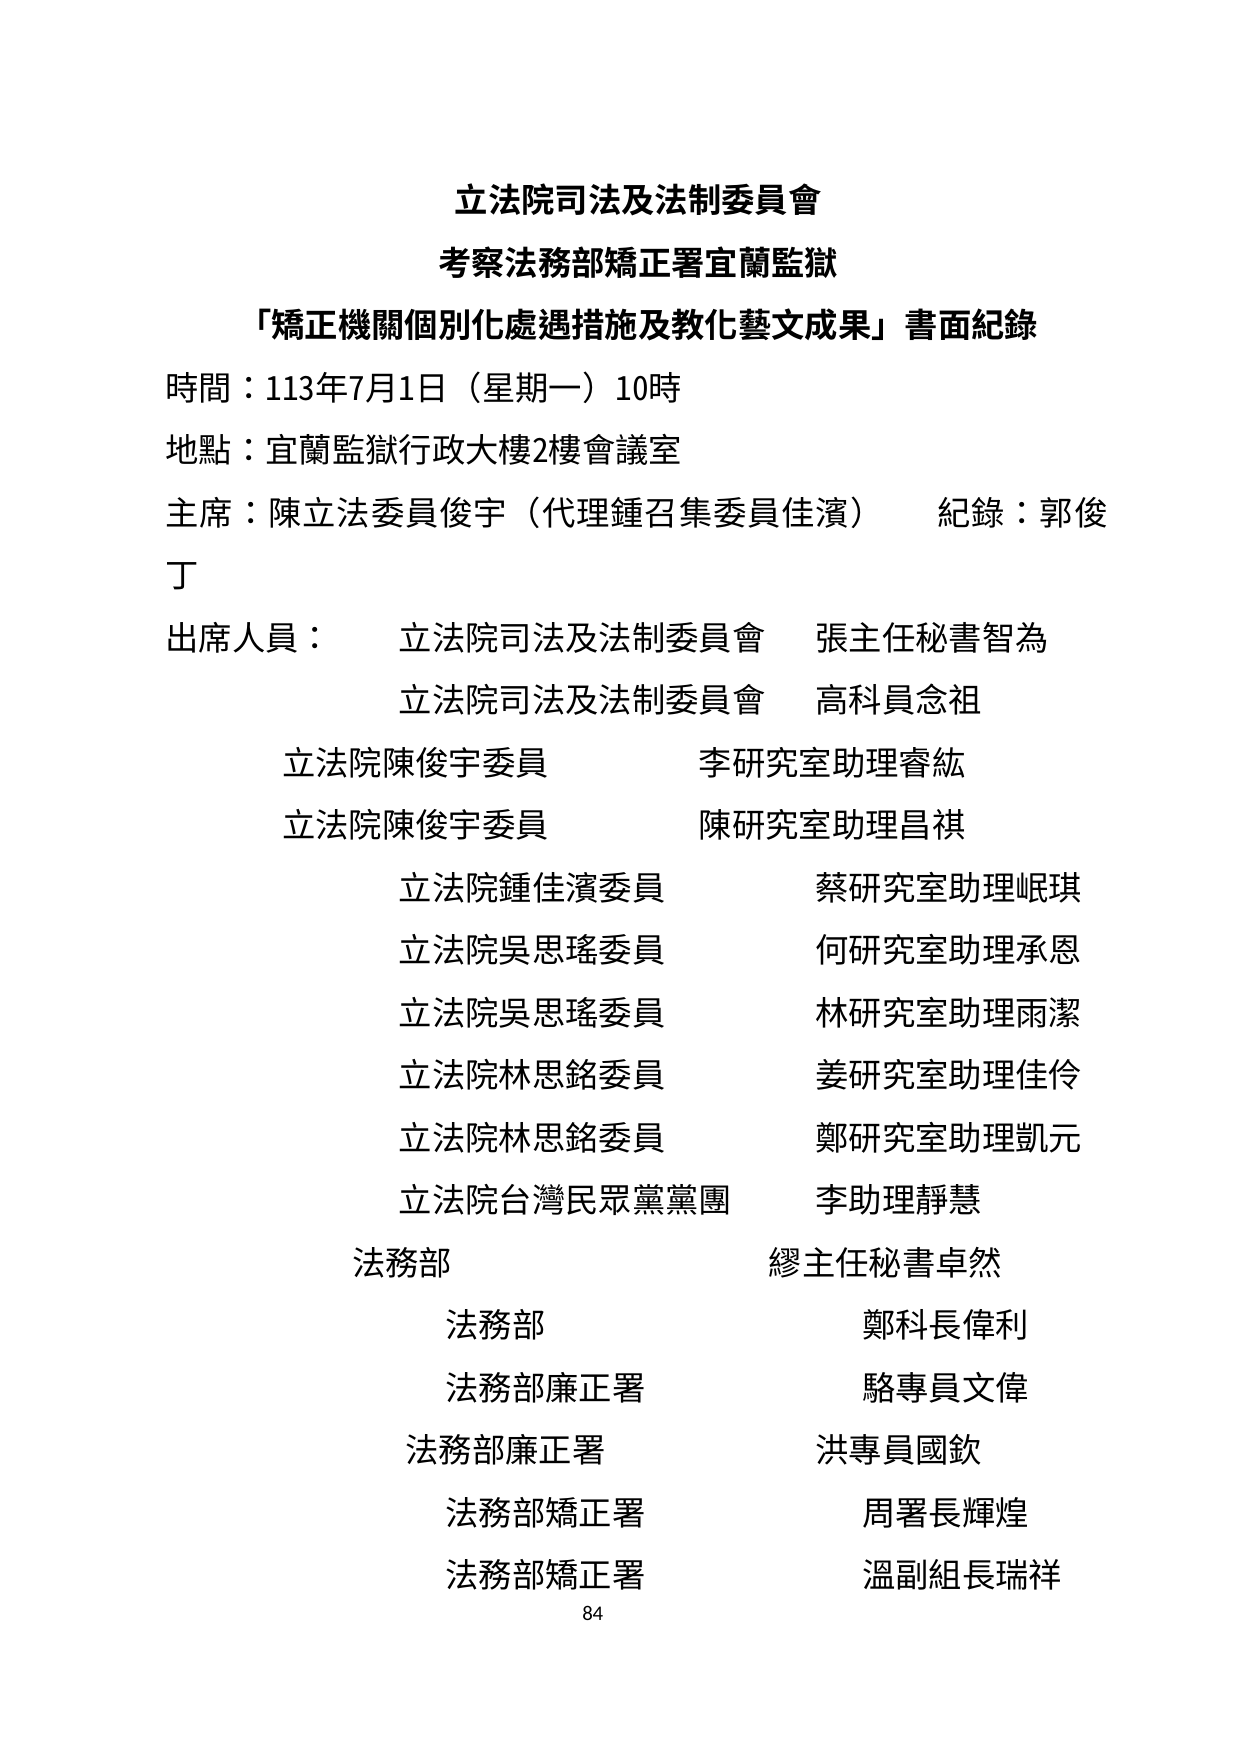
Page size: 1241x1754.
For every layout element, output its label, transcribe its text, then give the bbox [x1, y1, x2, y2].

text 法務部廉正署 洪專員國欽 [165, 1407, 1110, 1469]
subtitle 考察法務部矯正署宜蘭監獄 [165, 219, 1110, 282]
text 立法院司法及法制委員會 高科員念祖 [165, 657, 1110, 719]
subtitle 「矯正機關個別化處遇措施及教化藝文成果」書面紀錄 [165, 282, 1110, 344]
text 立法院陳俊宇委員 李研究室助理睿紘 [165, 719, 1110, 782]
text 法務部矯正署 溫副組長瑞祥 [165, 1532, 1110, 1594]
text 法務部矯正署 周署長輝煌 [165, 1469, 1110, 1532]
text 法務部 鄭科長偉利 [165, 1282, 1110, 1344]
subtitle 立法院司法及法制委員會 [165, 157, 1110, 219]
text 立法院吳思瑤委員 林研究室助理雨潔 [165, 969, 1110, 1032]
text 立法院林思銘委員 鄭研究室助理凱元 [165, 1094, 1110, 1157]
text 時間：113年7月1日（星期一）10時 [165, 344, 1110, 407]
text 立法院鍾佳濱委員 蔡研究室助理岷琪 [165, 844, 1110, 907]
text 立法院台灣民眾黨黨團 李助理靜慧 [165, 1157, 1110, 1219]
text 地點：宜蘭監獄行政大樓2樓會議室 [165, 407, 1110, 469]
text 立法院吳思瑤委員 何研究室助理承恩 [165, 907, 1110, 969]
text 主席：陳立法委員俊宇（代理鍾召集委員佳濱） 紀錄：郭俊丁 [165, 469, 1110, 594]
text 立法院陳俊宇委員 陳研究室助理昌祺 [165, 782, 1110, 844]
text 出席人員： 立法院司法及法制委員會 張主任秘書智為 [165, 594, 1110, 657]
text 立法院林思銘委員 姜研究室助理佳伶 [165, 1032, 1110, 1094]
text 法務部 繆主任秘書卓然 [165, 1219, 1110, 1282]
text 法務部廉正署 駱專員文偉 [165, 1344, 1110, 1407]
